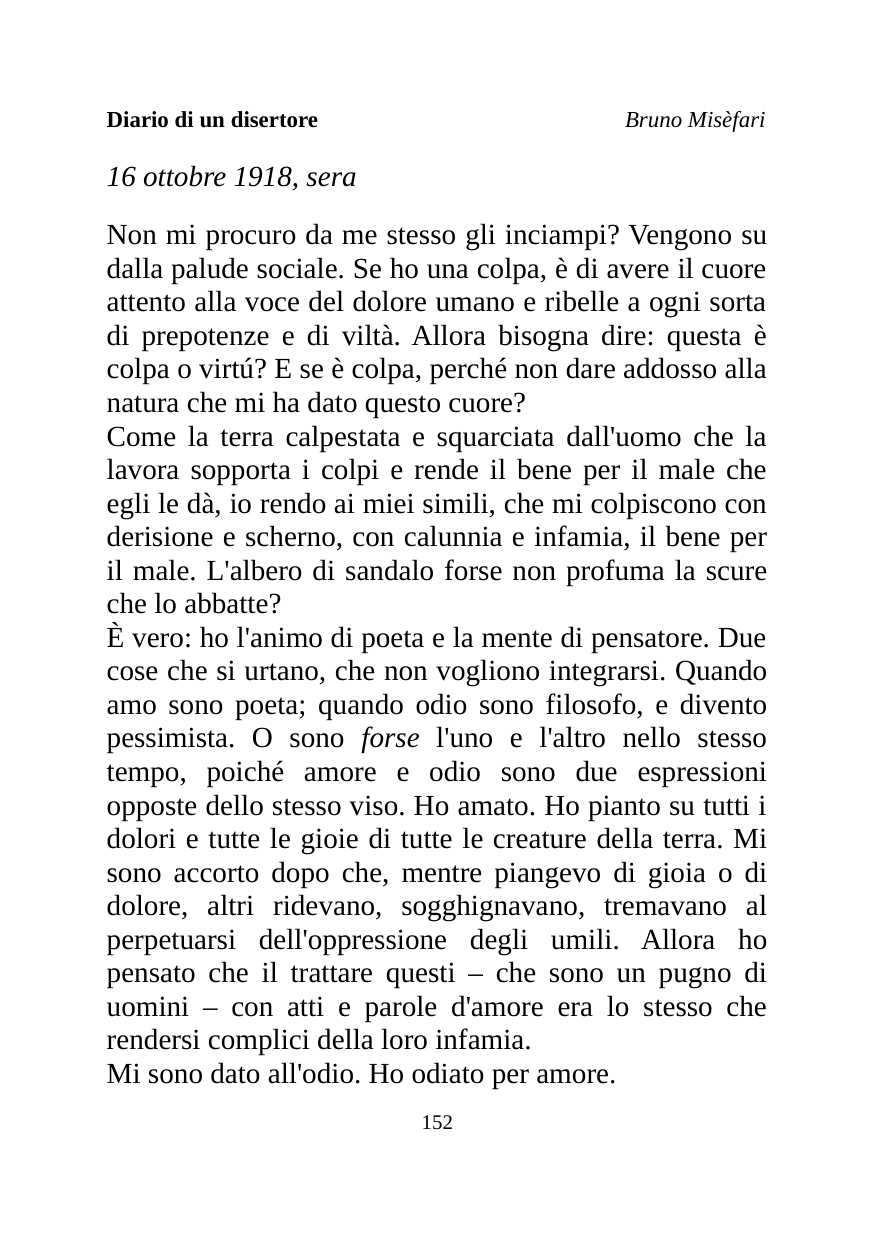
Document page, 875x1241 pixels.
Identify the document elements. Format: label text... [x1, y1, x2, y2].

text 16 ottobre 1918, sera [106, 159, 768, 192]
text È vero: ho l'animo di poeta e la mente di pensatore. Due cose che si urtano, che non vogliono integrarsi. Quando amo sono poeta; quando odio sono filosofo, e divento pessimista. O sono forse l'uno e l'altro nello stesso tempo, poiché amore e odio sono due espressioni opposte dello stesso viso. Ho amato. Ho pianto su tutti i dolori e tutte le gioie di tutte le creature della terra. Mi sono accorto dopo che, mentre piangevo di gioia o di dolore, altri ridevano, sogghignavano, tremavano al perpetuarsi dell'oppressione degli umili. Allora ho pensato che il trattare questi – che sono un pugno di uomini – con atti e parole d'amore era lo stesso che rendersi complici della loro infamia. [106, 620, 768, 1056]
text Mi sono dato all'odio. Ho odiato per amore. [106, 1056, 768, 1089]
text Non mi procuro da me stesso gli inciampi? Vengono su dalla palude sociale. Se ho una colpa, è di avere il cuore attento alla voce del dolore umano e ribelle a ogni sorta di prepotenze e di viltà. Allora bisogna dire: questa è colpa o virtú? E se è colpa, perché non dare addosso alla natura che mi ha dato questo cuore? [106, 217, 768, 419]
text Come la terra calpestata e squarciata dall'uomo che la lavora sopporta i colpi e rende il bene per il male che egli le dà, io rendo ai miei simili, che mi colpiscono con derisione e scherno, con calunnia e infamia, il bene per il male. L'albero di sandalo forse non profuma la scure che lo abbatte? [106, 419, 768, 620]
